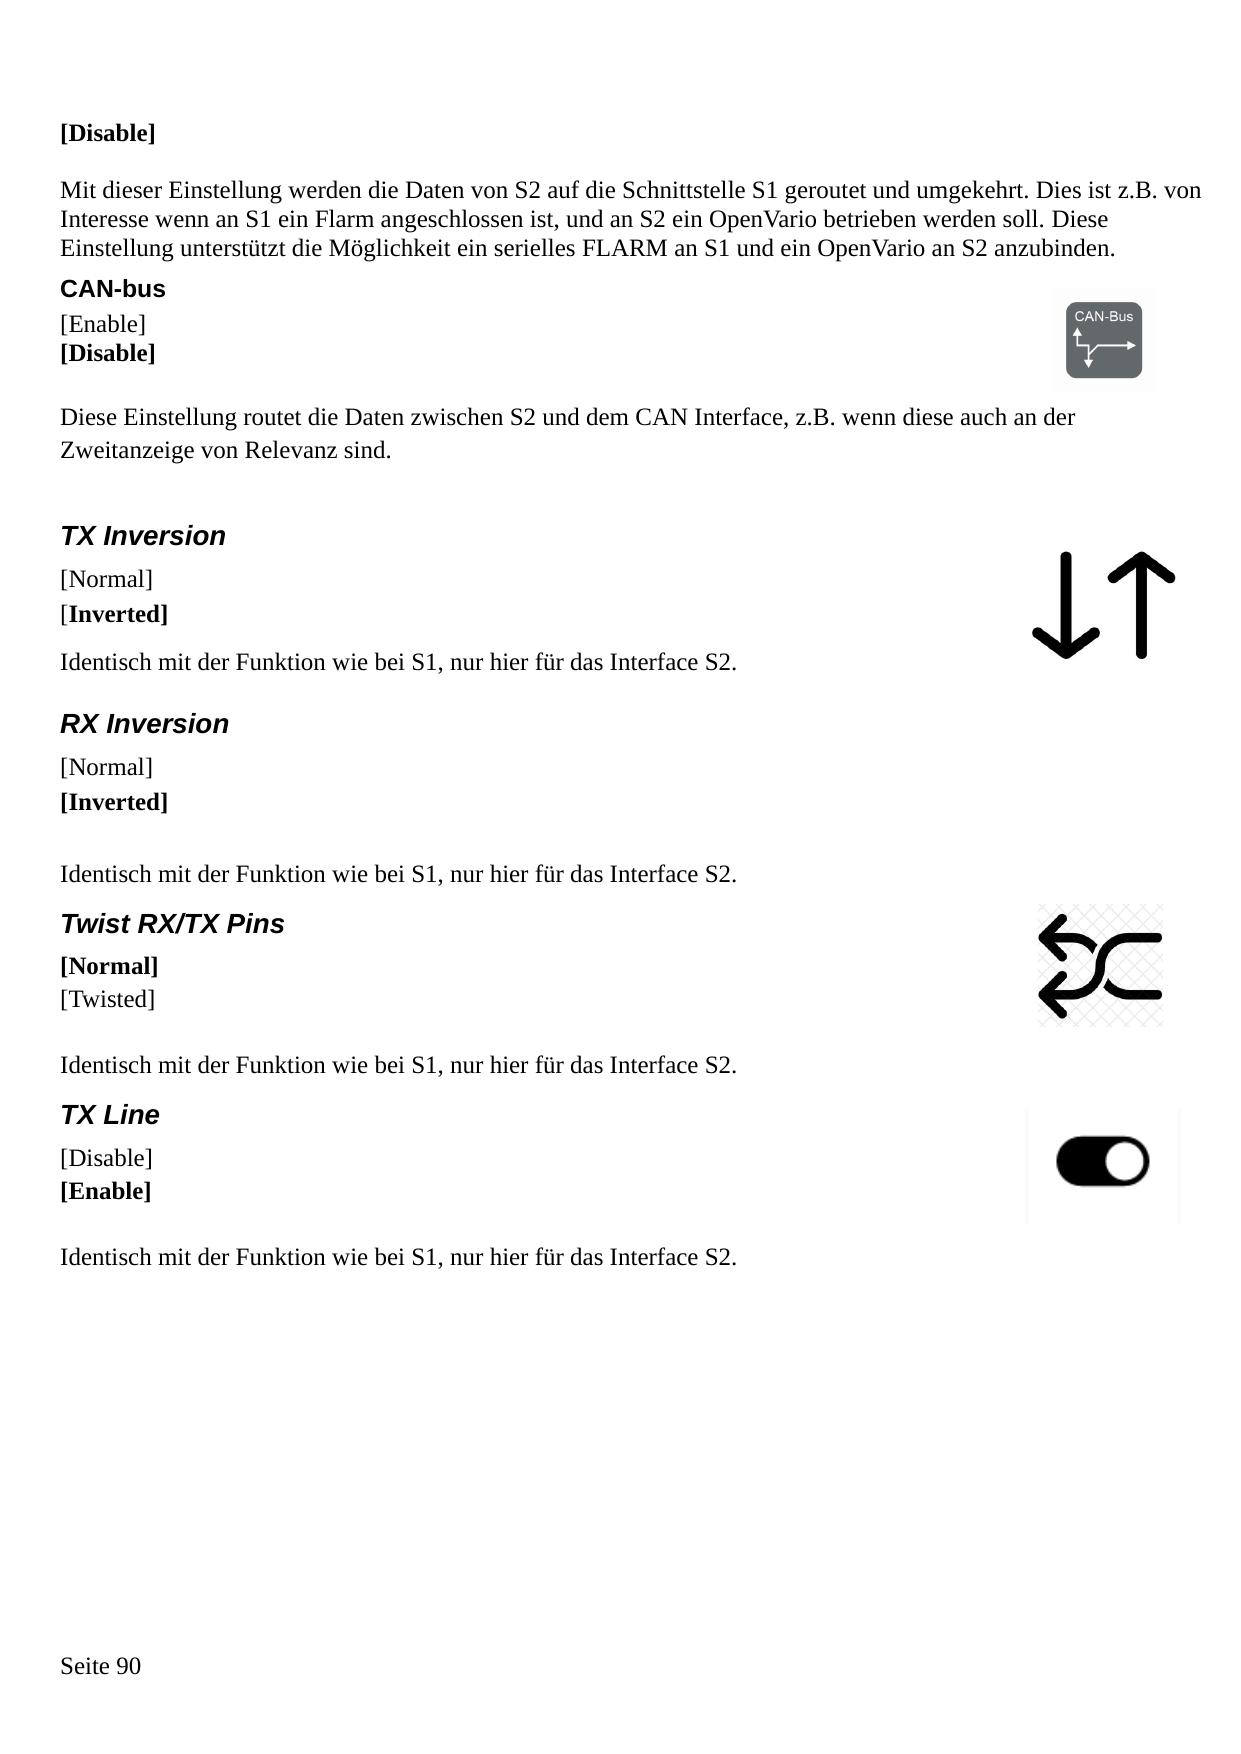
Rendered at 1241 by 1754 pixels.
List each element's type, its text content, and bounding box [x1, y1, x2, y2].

text [Enable] [60, 1176, 1019, 1205]
subtitle TX Line [60, 1099, 1207, 1131]
text [Inverted] [60, 599, 1017, 628]
text [1189, 1143, 1207, 1172]
text [1189, 1176, 1207, 1205]
text [1194, 564, 1207, 592]
picture [1017, 514, 1194, 696]
text [Disable] [60, 1143, 1019, 1172]
text [Inverted] [60, 787, 1207, 816]
text Identisch mit der Funktion wie bei S1, nur hier für das Interface S2. [60, 1242, 1207, 1271]
text Identisch mit der Funktion wie bei S1, nur hier für das Interface S2. [60, 859, 1207, 887]
text [1194, 599, 1207, 628]
picture [1019, 1107, 1189, 1224]
text [Normal] [60, 752, 1207, 780]
text [Disable] [60, 118, 1207, 147]
text Identisch mit der Funktion wie bei S1, nur hier für das Interface S2. [60, 647, 1017, 676]
picture [1051, 287, 1157, 393]
text [1157, 338, 1207, 367]
text [1163, 984, 1207, 1013]
subtitle CAN-bus [60, 274, 1207, 303]
subtitle RX Inversion [60, 707, 1207, 739]
text [Normal] [60, 951, 1037, 980]
text Mit dieser Einstellung werden die Daten von S2 auf die Schnittstelle S1 geroutet und umgekehrt. Dies ist z.B. von Interesse wenn an S1 ein Flarm angeschlossen ist, und an S2 ein OpenVario betrieben werden soll. Diese Einstellung unterstützt die Möglichkeit ein serielles FLARM an S1 und ein OpenVario an S2 anzubinden. [60, 176, 1207, 262]
subtitle [1163, 907, 1207, 939]
text [1157, 309, 1207, 338]
subtitle Twist RX/TX Pins [60, 907, 1037, 939]
subtitle [1194, 519, 1207, 551]
subtitle TX Inversion [60, 519, 1017, 551]
text [Disable] [60, 338, 1051, 367]
text [Enable] [60, 309, 1051, 338]
text [Normal] [60, 564, 1017, 592]
text [Twisted] [60, 984, 1037, 1013]
text [1163, 951, 1207, 980]
picture [1037, 904, 1163, 1027]
text Identisch mit der Funktion wie bei S1, nur hier für das Interface S2. [60, 1050, 1207, 1079]
text Diese Einstellung routet die Daten zwischen S2 und dem CAN Interface, z.B. wenn diese auch an der Zweitanzeige von Relevanz sind. [60, 402, 1207, 464]
